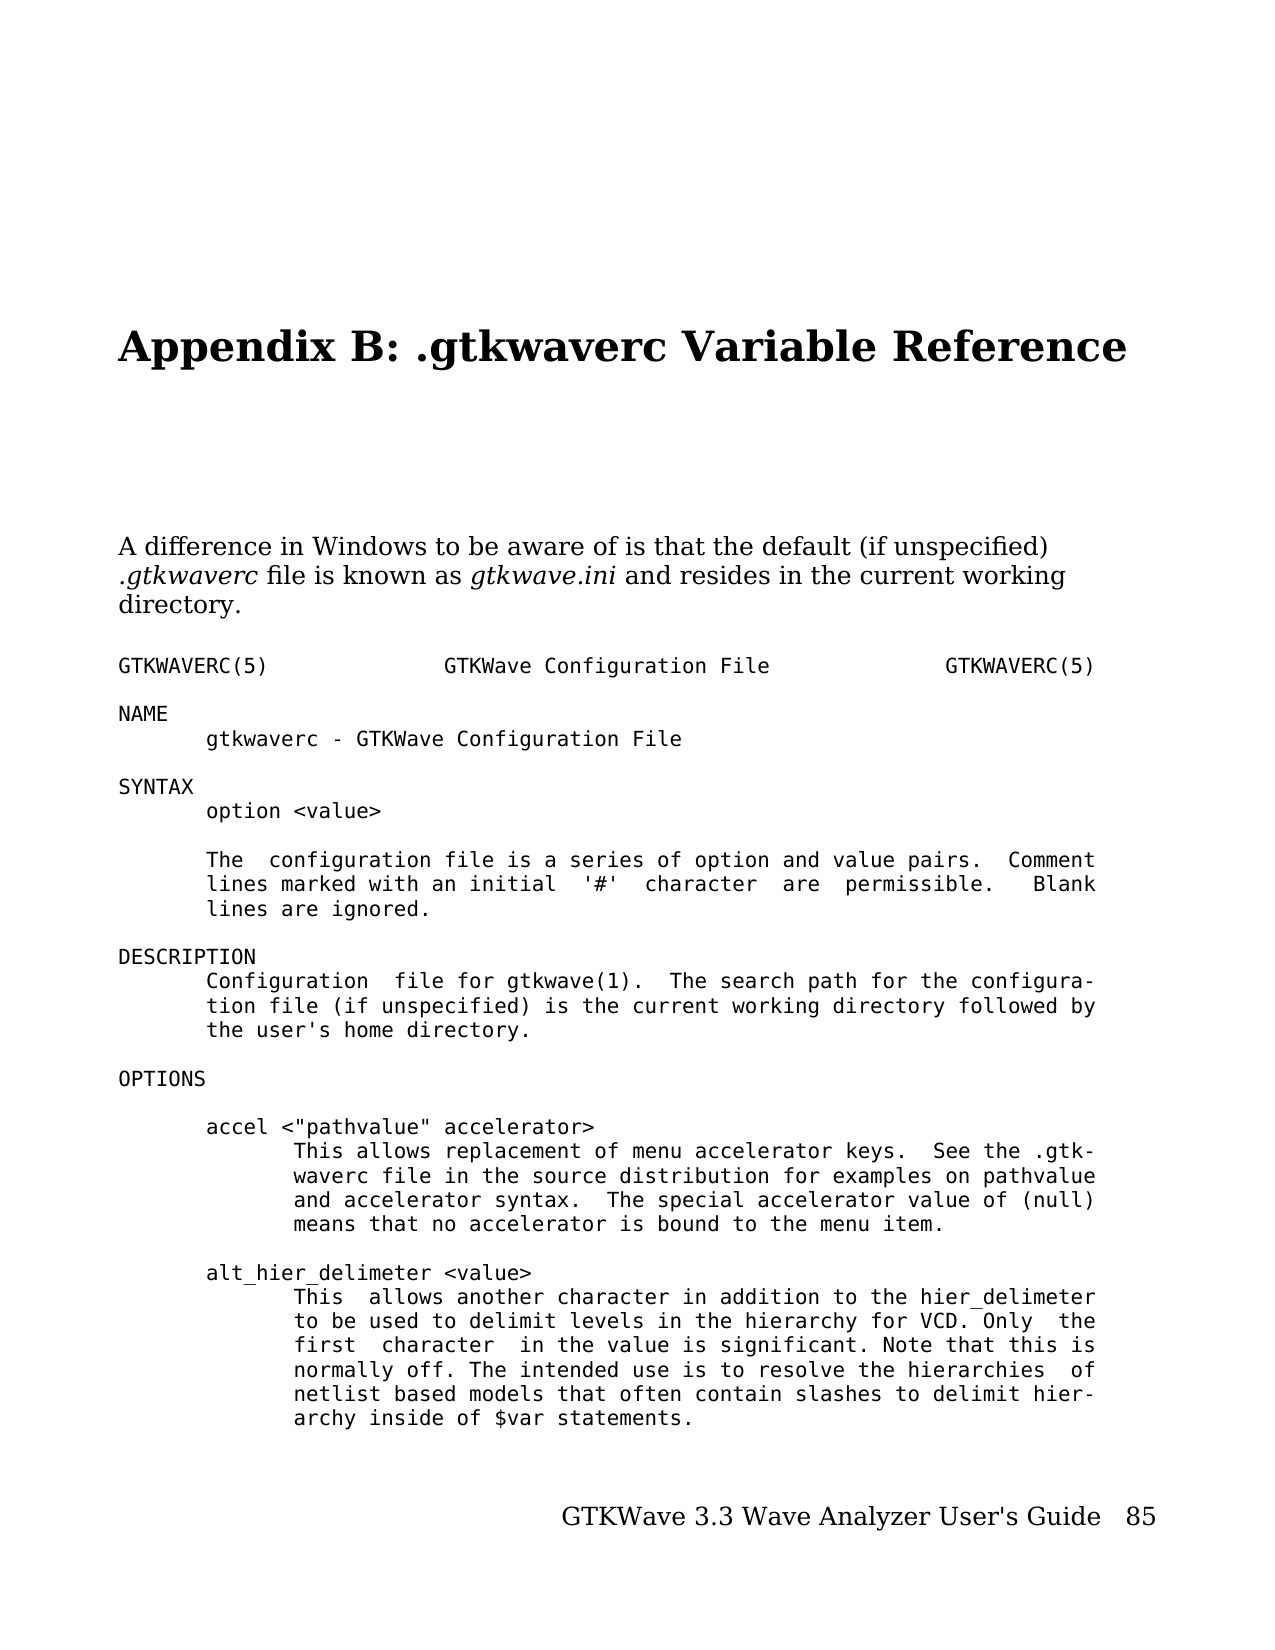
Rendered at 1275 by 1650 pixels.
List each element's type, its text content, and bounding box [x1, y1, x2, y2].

text waverc file in the source distribution for examples on pathvalue [118, 1164, 1157, 1188]
text lines marked with an initial '#' character are permissible. Blank [118, 872, 1157, 897]
text accel <"pathvalue" accelerator> [118, 1115, 1157, 1139]
text This allows replacement of menu accelerator keys. See the .gtk- [118, 1139, 1157, 1164]
text OPTIONS [118, 1067, 1157, 1091]
text first character in the value is significant. Note that this is [118, 1333, 1157, 1358]
text option <value> [118, 799, 1157, 824]
text Configuration file for gtkwave(1). The search path for the configura- [118, 969, 1157, 994]
text archy inside of $var statements. [118, 1406, 1157, 1431]
text SYNTAX [118, 775, 1157, 799]
text means that no accelerator is bound to the menu item. [118, 1212, 1157, 1236]
text netlist based models that often contain slashes to delimit hier- [118, 1382, 1157, 1406]
text This allows another character in addition to the hier_delimeter [118, 1285, 1157, 1309]
text The configuration file is a series of option and value pairs. Comment [118, 848, 1157, 872]
text to be used to delimit levels in the hierarchy for VCD. Only the [118, 1309, 1157, 1333]
text the user's home directory. [118, 1018, 1157, 1042]
text lines are ignored. [118, 897, 1157, 921]
text GTKWAVERC(5) GTKWave Configuration File GTKWAVERC(5) [118, 654, 1157, 678]
text NAME [118, 702, 1157, 727]
text and accelerator syntax. The special accelerator value of (null) [118, 1188, 1157, 1212]
text alt_hier_delimeter <value> [118, 1261, 1157, 1285]
text tion file (if unspecified) is the current working directory followed by [118, 994, 1157, 1018]
text DESCRIPTION [118, 945, 1157, 969]
text gtkwaverc - GTKWave Configuration File [118, 727, 1157, 751]
text A difference in Windows to be aware of is that the default (if unspecified) .gtkwaverc file is known as gtkwave.ini and resides in the current working directory. [118, 532, 1157, 620]
subtitle Appendix B: .gtkwaverc Variable Reference [118, 322, 1157, 371]
text normally off. The intended use is to resolve the hierarchies of [118, 1358, 1157, 1382]
